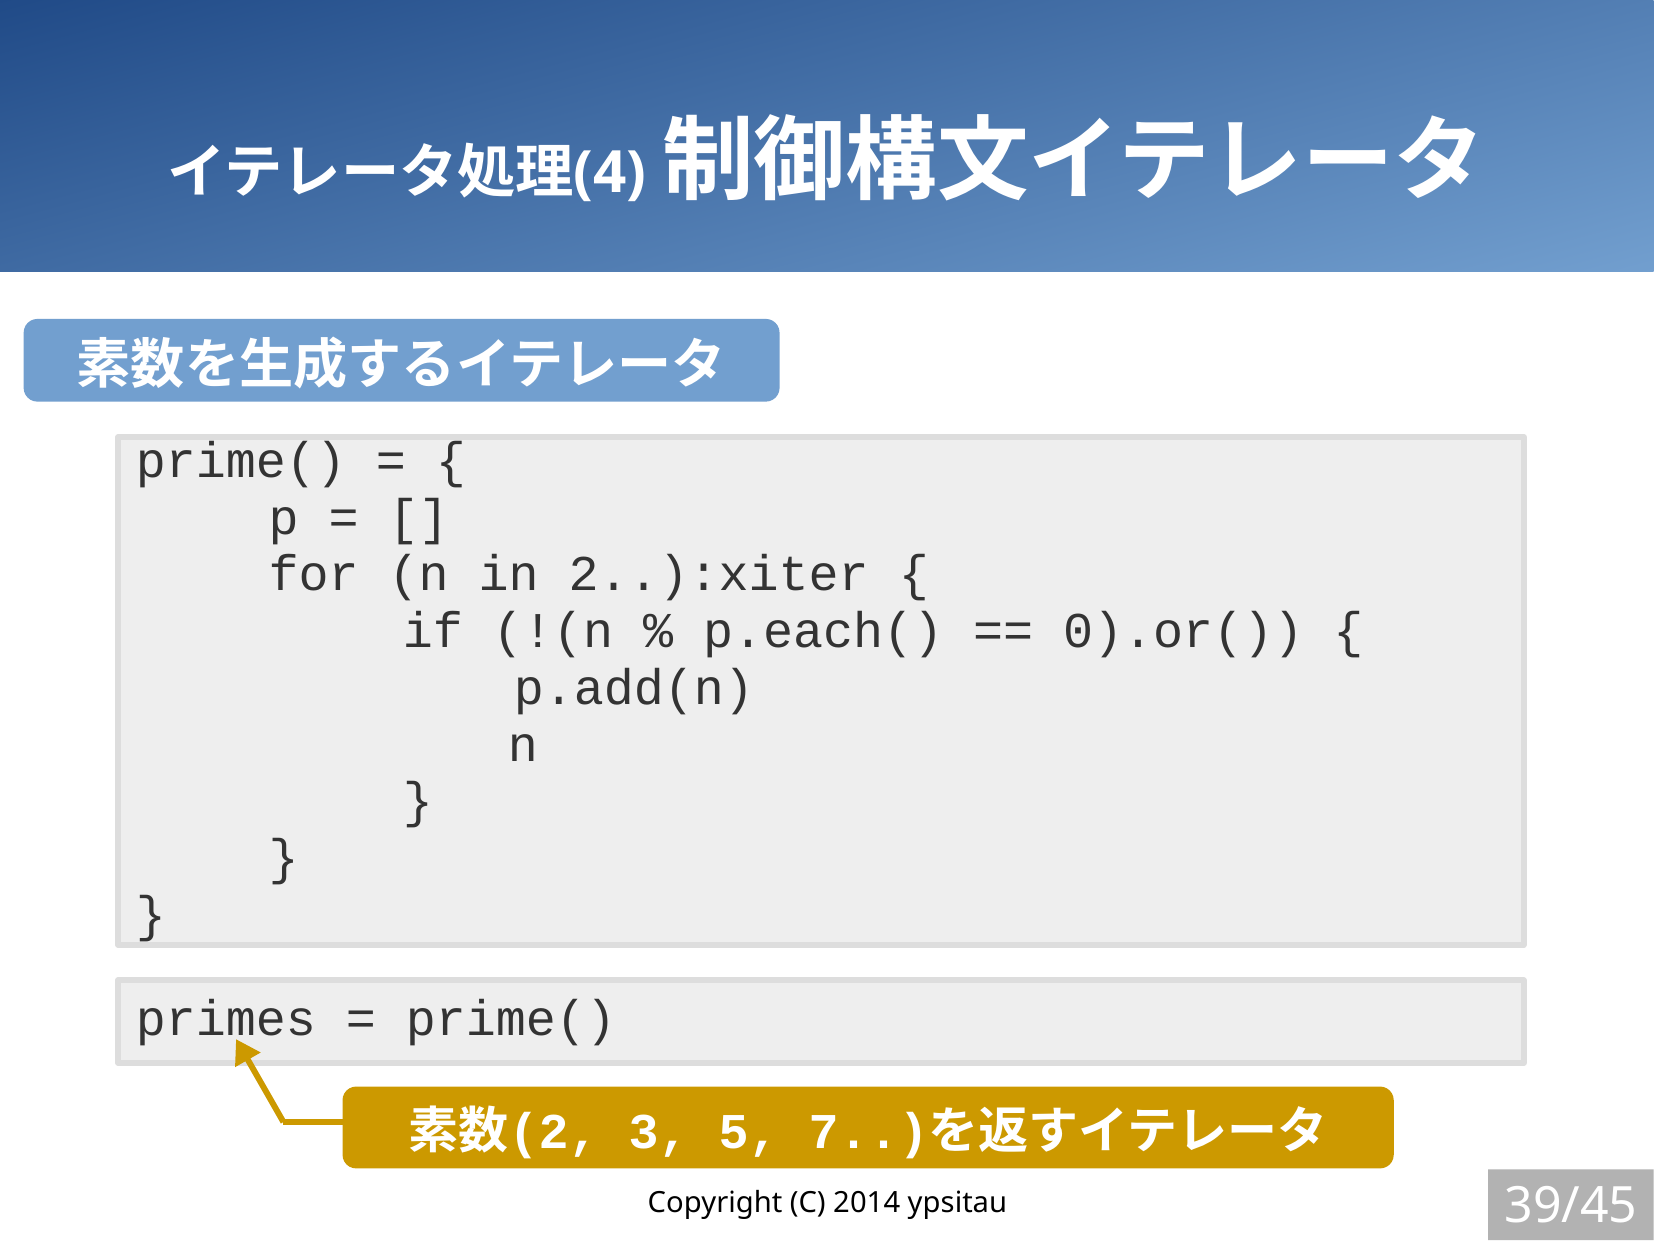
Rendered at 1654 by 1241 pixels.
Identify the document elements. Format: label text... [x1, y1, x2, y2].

title イテレータ処理(4) 制御構文イテレータ [82, 49, 1571, 257]
text_box prime() = { p = [] for (n in 2..):xiter { if (!(n % p.each() == 0).or()) { p.add(n) n } } } [118, 437, 1524, 945]
text_box 素数を生成するイテレータ [23, 318, 780, 402]
text_box primes = prime() [118, 980, 1524, 1063]
text_box 素数(2, 3, 5, 7..)を返すイテレータ [342, 1086, 1394, 1169]
